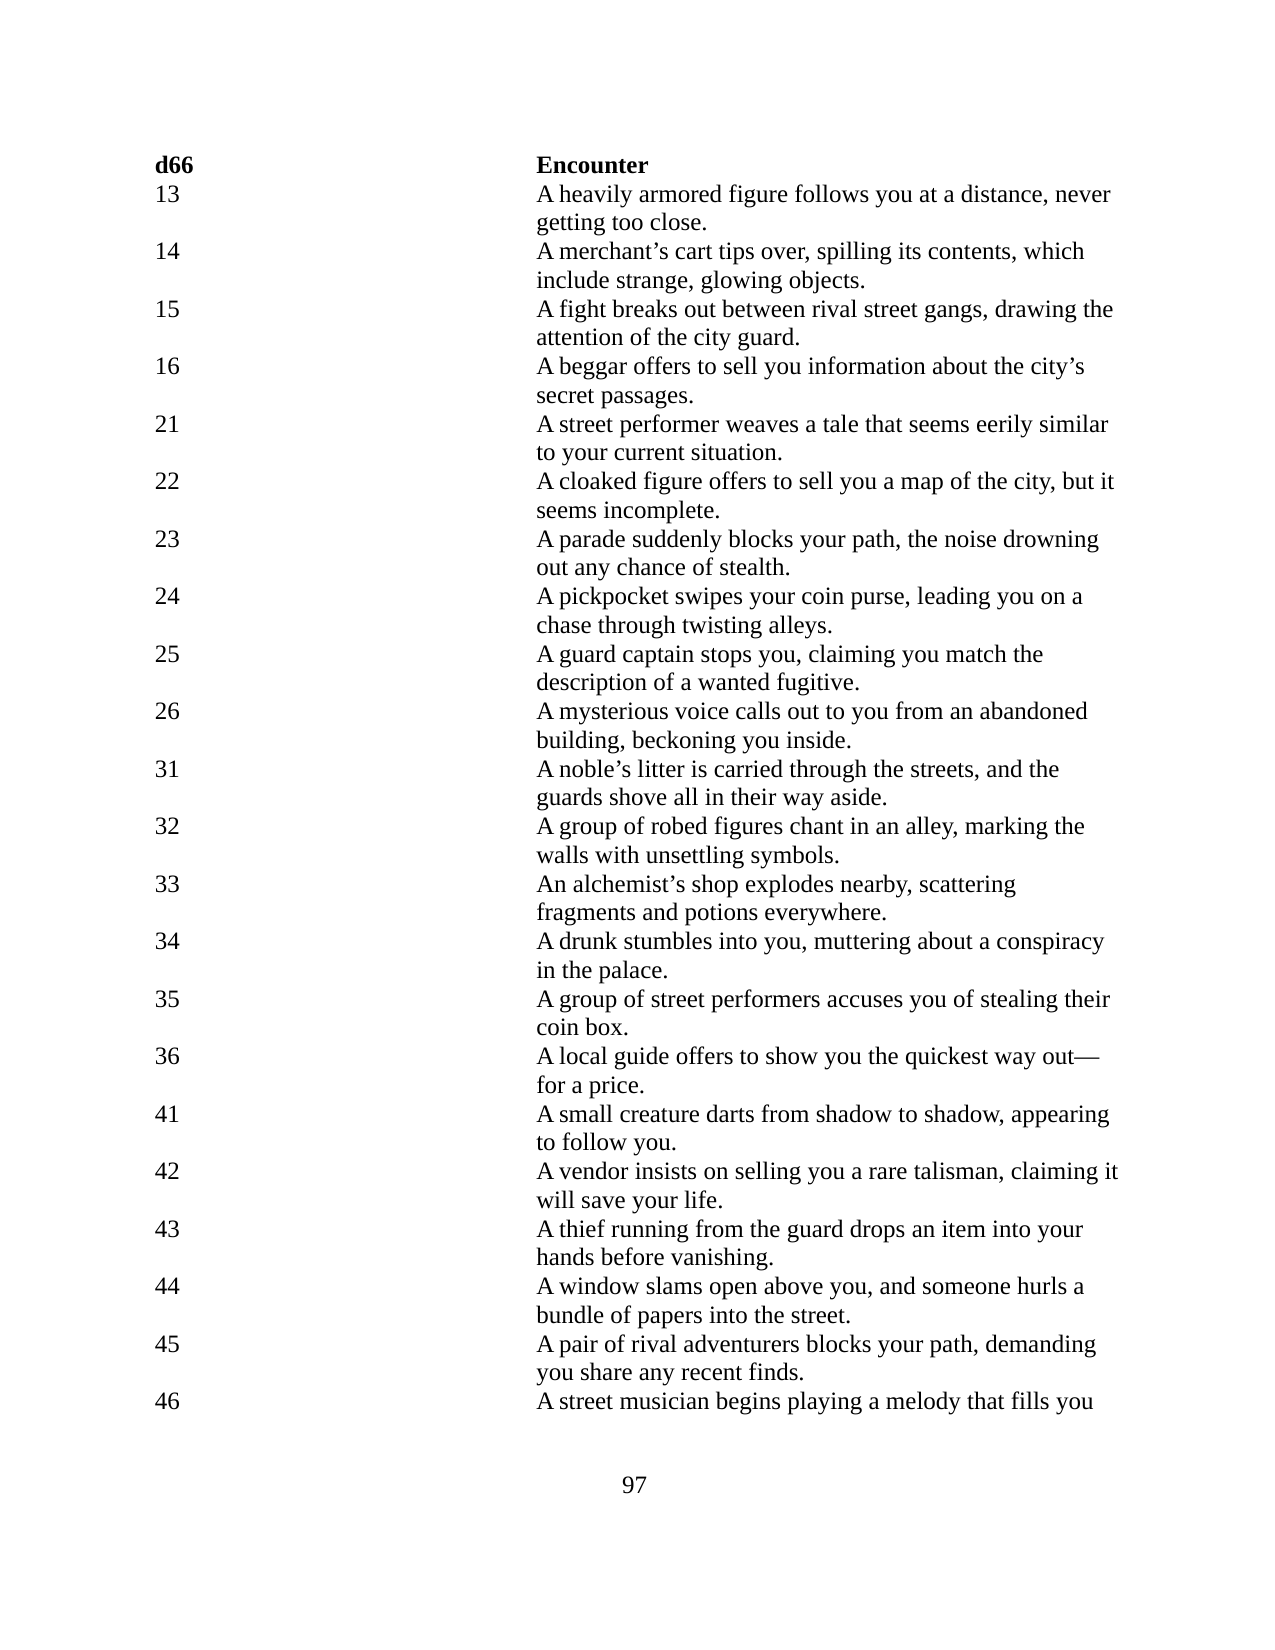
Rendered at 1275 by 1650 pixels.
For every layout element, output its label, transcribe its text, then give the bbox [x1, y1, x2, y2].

table_cell 21 [150, 409, 531, 466]
table_cell A heavily armored figure follows you at a distance, never getting too close. [531, 179, 1125, 236]
table_cell A group of street performers accuses you of stealing their coin box. [531, 984, 1125, 1041]
table_cell A fight breaks out between rival street gangs, drawing the attention of the city guard. [531, 294, 1125, 351]
table_cell 23 [150, 524, 531, 581]
table_cell 31 [150, 754, 531, 811]
table_cell 14 [150, 236, 531, 294]
table_cell 25 [150, 639, 531, 696]
table_cell 42 [150, 1156, 531, 1214]
table_cell 22 [150, 466, 531, 524]
table_cell 15 [150, 294, 531, 351]
table_cell A merchant’s cart tips over, spilling its contents, which include strange, glowing objects. [531, 236, 1125, 294]
table_cell A mysterious voice calls out to you from an abandoned building, beckoning you inside. [531, 696, 1125, 754]
table_cell 36 [150, 1041, 531, 1099]
table_cell 24 [150, 581, 531, 639]
table_cell 46 [150, 1386, 531, 1415]
table_cell A drunk stumbles into you, muttering about a conspiracy in the palace. [531, 926, 1125, 984]
table_cell 33 [150, 869, 531, 926]
table_cell A pickpocket swipes your coin purse, leading you on a chase through twisting alleys. [531, 581, 1125, 639]
table_cell A vendor insists on selling you a rare talisman, claiming it will save your life. [531, 1156, 1125, 1214]
table_header Encounter [531, 150, 1125, 179]
table_cell 43 [150, 1214, 531, 1271]
table_cell An alchemist’s shop explodes nearby, scattering fragments and potions everywhere. [531, 869, 1125, 926]
table_cell A parade suddenly blocks your path, the noise drowning out any chance of stealth. [531, 524, 1125, 581]
table_cell A street musician begins playing a melody that fills you [531, 1386, 1125, 1415]
table_header d66 [150, 150, 531, 179]
table_cell 41 [150, 1099, 531, 1156]
table_cell 44 [150, 1271, 531, 1329]
table_cell 32 [150, 811, 531, 869]
table_cell A group of robed figures chant in an alley, marking the walls with unsettling symbols. [531, 811, 1125, 869]
table_cell A window slams open above you, and someone hurls a bundle of papers into the street. [531, 1271, 1125, 1329]
table_cell 13 [150, 179, 531, 236]
table_cell A local guide offers to show you the quickest way out—for a price. [531, 1041, 1125, 1099]
table_cell 45 [150, 1329, 531, 1386]
table_cell A street performer weaves a tale that seems eerily similar to your current situation. [531, 409, 1125, 466]
table_cell A small creature darts from shadow to shadow, appearing to follow you. [531, 1099, 1125, 1156]
table_cell A noble’s litter is carried through the streets, and the guards shove all in their way aside. [531, 754, 1125, 811]
table_cell A pair of rival adventurers blocks your path, demanding you share any recent finds. [531, 1329, 1125, 1386]
table_cell A guard captain stops you, claiming you match the description of a wanted fugitive. [531, 639, 1125, 696]
table_cell 35 [150, 984, 531, 1041]
table_cell A beggar offers to sell you information about the city’s secret passages. [531, 351, 1125, 409]
table_cell A cloaked figure offers to sell you a map of the city, but it seems incomplete. [531, 466, 1125, 524]
table_cell 26 [150, 696, 531, 754]
table_cell 16 [150, 351, 531, 409]
table_cell 34 [150, 926, 531, 984]
table_cell A thief running from the guard drops an item into your hands before vanishing. [531, 1214, 1125, 1271]
